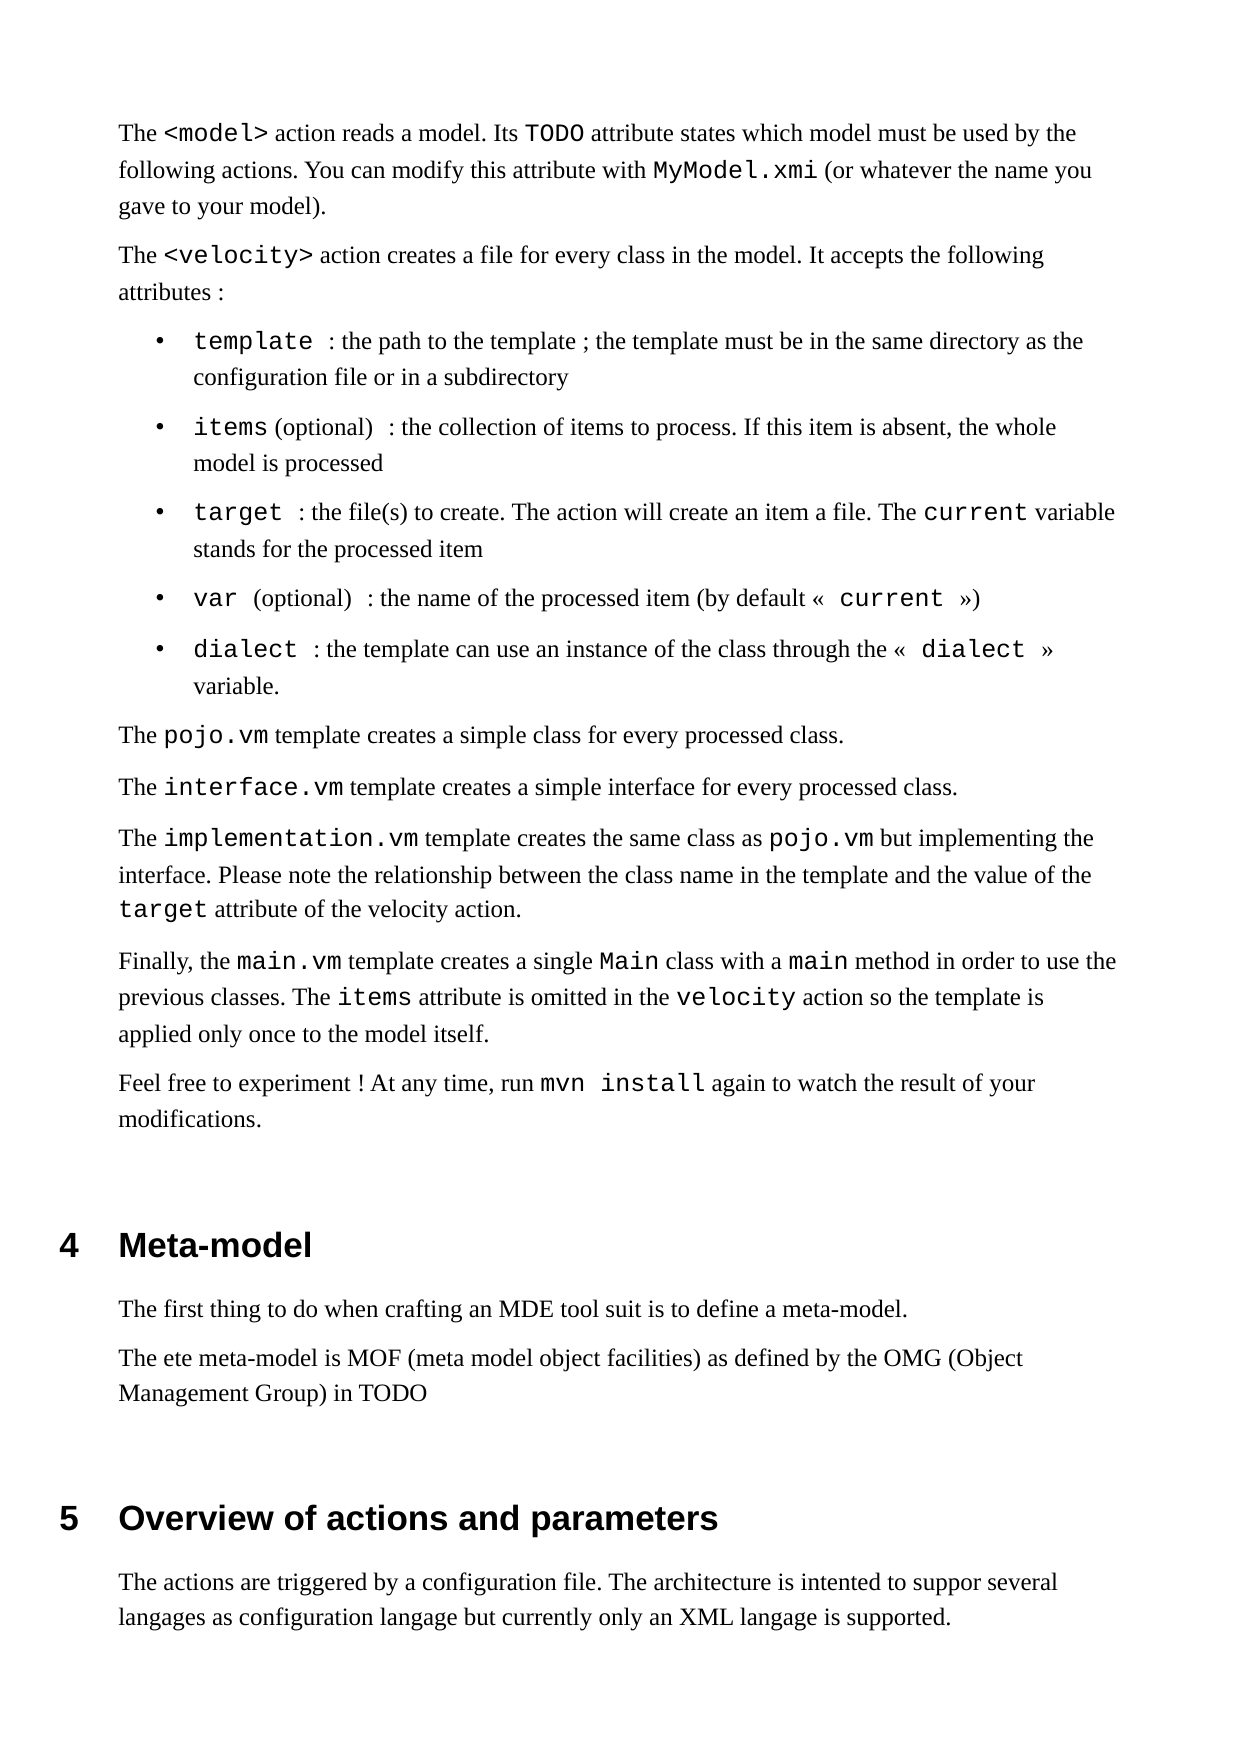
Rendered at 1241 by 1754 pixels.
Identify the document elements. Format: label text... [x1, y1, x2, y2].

text The actions are triggered by a configuration file. The architecture is intented to suppor several langages as configuration langage but currently only an XML langage is supported. [118, 1567, 1122, 1630]
text The ete meta-model is MOF (meta model object facilities) as defined by the OMG (Object Management Group) in TODO [118, 1343, 1122, 1406]
text The implementation.vm template creates the same class as pojo.vm but implementing the interface. Please note the relationship between the class name in the template and the value of the target attribute of the velocity action. [118, 823, 1122, 925]
list template : the path to the template ; the template must be in the same directory as the configuration file or in a subdirectory [156, 326, 1122, 391]
list var (optional) : the name of the processed item (by default « current ») [156, 583, 1122, 614]
list items (optional) : the collection of items to process. If this item is absent, the whole model is processed [156, 412, 1122, 477]
text The <model> action reads a model. Its TODO attribute states which model must be used by the following actions. You can modify this attribute with MyModel.xmi (or whatever the name you gave to your model). [118, 118, 1122, 220]
text The <velocity> action creates a file for every class in the model. It accepts the following attributes : [118, 240, 1122, 306]
list dialect : the template can use an instance of the class through the « dialect » variable. [156, 634, 1122, 700]
text The interface.vm template creates a simple interface for every processed class. [118, 772, 1122, 802]
text Finally, the main.vm template creates a single Main class with a main method in order to use the previous classes. The items attribute is omitted in the velocity action so the template is applied only once to the model itself. [118, 946, 1122, 1048]
list target : the file(s) to create. The action will create an item a file. The current variable stands for the processed item [156, 497, 1122, 562]
subtitle Meta-model [59, 1224, 1122, 1264]
subtitle Overview of actions and parameters [59, 1497, 1122, 1538]
text The first thing to do when crafting an MDE tool suit is to define a meta-model. [118, 1294, 1122, 1323]
text Feel free to experiment ! At any time, run mvn install again to watch the result of your modifications. [118, 1068, 1122, 1133]
text The pojo.vm template creates a simple class for every processed class. [118, 720, 1122, 751]
